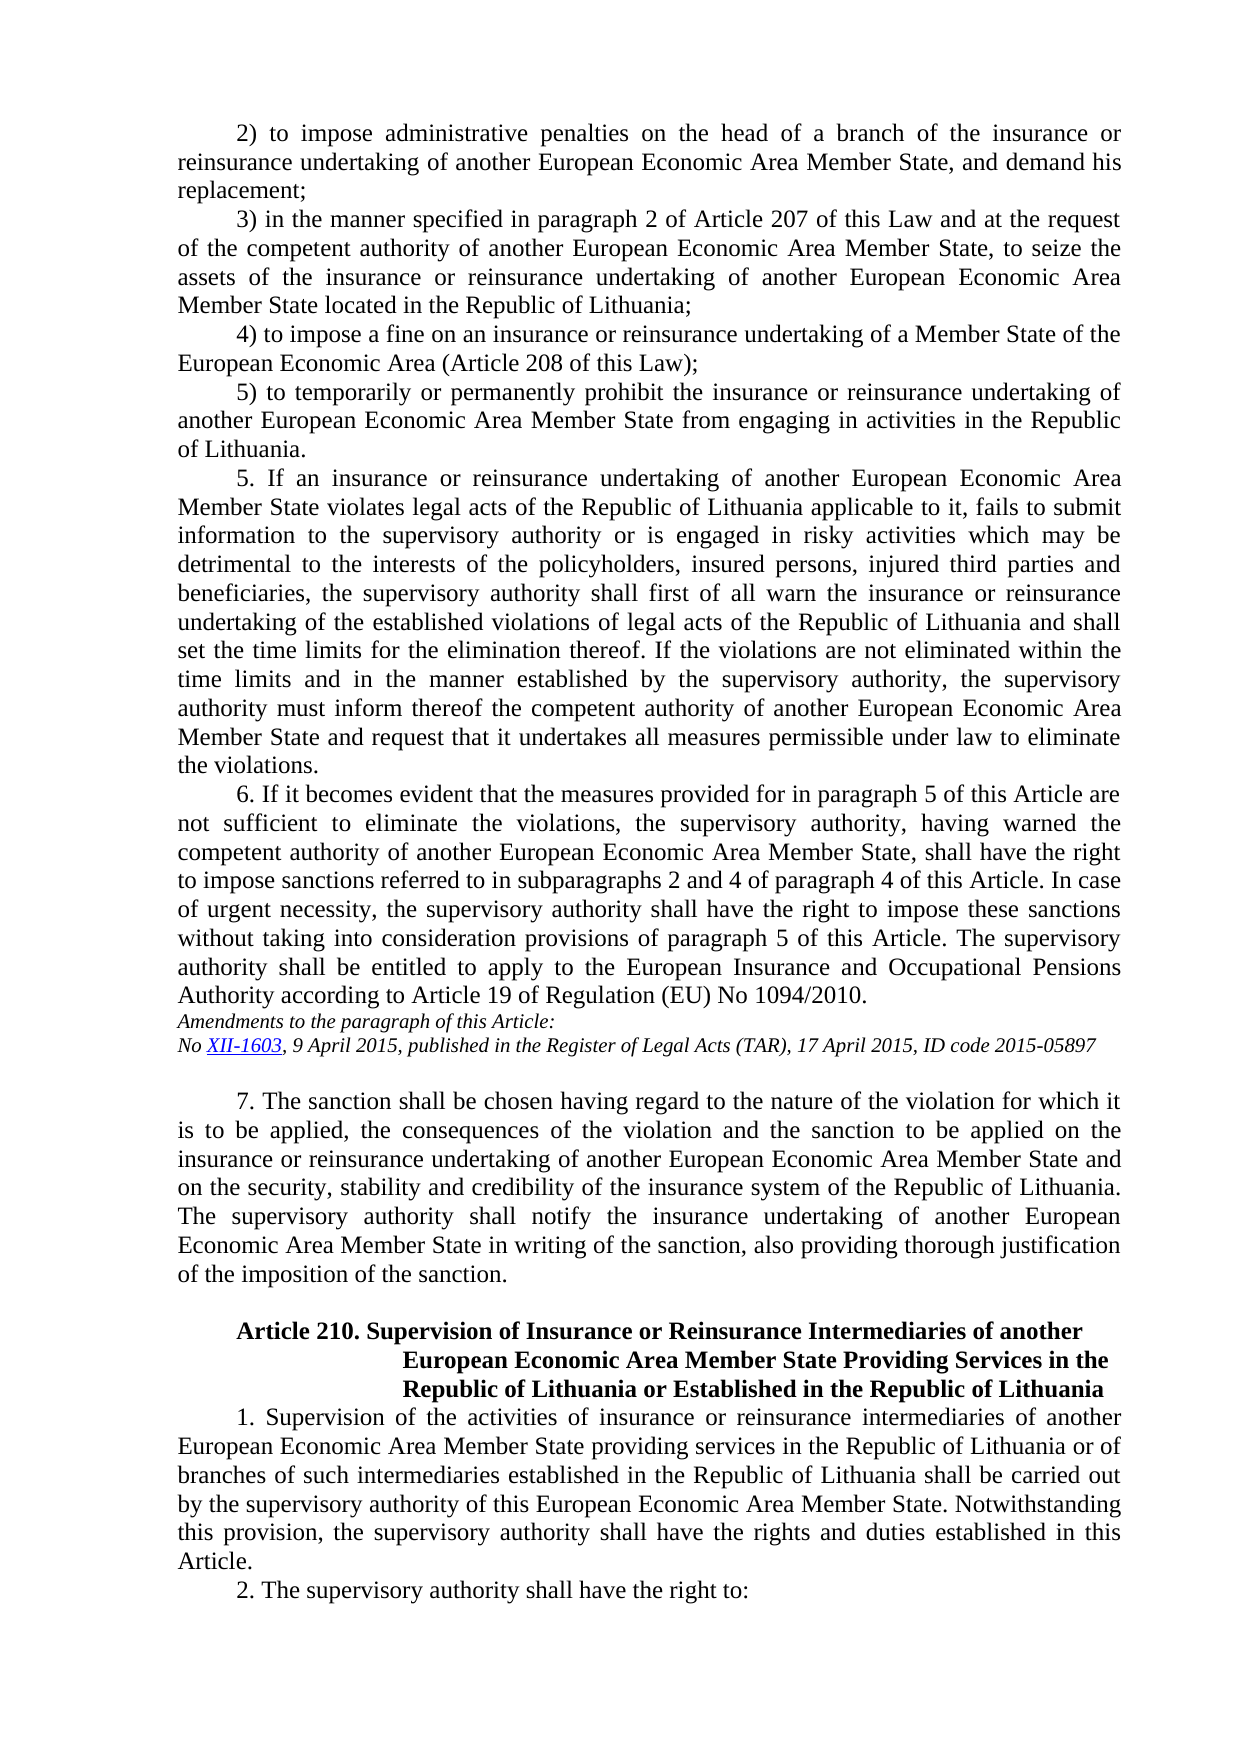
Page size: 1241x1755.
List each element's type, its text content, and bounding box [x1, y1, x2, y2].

text Amendments to the paragraph of this Article: [177, 1009, 1122, 1033]
text 5) to temporarily or permanently prohibit the insurance or reinsurance undertaking of another European Economic Area Member State from engaging in activities in the Republic of Lithuania. [177, 377, 1122, 463]
text 4) to impose a fine on an insurance or reinsurance undertaking of a Member State of the European Economic Area (Article 208 of this Law); [177, 319, 1122, 377]
text No XII-1603, 9 April 2015, published in the Register of Legal Acts (TAR), 17 April 2015, ID code 2015-05897 [177, 1033, 1122, 1057]
text 5. If an insurance or reinsurance undertaking of another European Economic Area Member State violates legal acts of the Republic of Lithuania applicable to it, fails to submit information to the supervisory authority or is engaged in risky activities which may be detrimental to the interests of the policyholders, insured persons, injured third parties and beneficiaries, the supervisory authority shall first of all warn the insurance or reinsurance undertaking of the established violations of legal acts of the Republic of Lithuania and shall set the time limits for the elimination thereof. If the violations are not eliminated within the time limits and in the manner established by the supervisory authority, the supervisory authority must inform thereof the competent authority of another European Economic Area Member State and request that it undertakes all measures permissible under law to eliminate the violations. [177, 463, 1122, 779]
text 3) in the manner specified in paragraph 2 of Article 207 of this Law and at the request of the competent authority of another European Economic Area Member State, to seize the assets of the insurance or reinsurance undertaking of another European Economic Area Member State located in the Republic of Lithuania; [177, 204, 1122, 319]
text 2) to impose administrative penalties on the head of a branch of the insurance or reinsurance undertaking of another European Economic Area Member State, and demand his replacement; [177, 118, 1122, 204]
text Article 210. Supervision of Insurance or Reinsurance Intermediaries of another European Economic Area Member State Providing Services in the Republic of Lithuania or Established in the Republic of Lithuania [236, 1316, 1122, 1402]
text 6. If it becomes evident that the measures provided for in paragraph 5 of this Article are not sufficient to eliminate the violations, the supervisory authority, having warned the competent authority of another European Economic Area Member State, shall have the right to impose sanctions referred to in subparagraphs 2 and 4 of paragraph 4 of this Article. In case of urgent necessity, the supervisory authority shall have the right to impose these sanctions without taking into consideration provisions of paragraph 5 of this Article. The supervisory authority shall be entitled to apply to the European Insurance and Occupational Pensions Authority according to Article 19 of Regulation (EU) No 1094/2010. [177, 779, 1122, 1009]
text 1. Supervision of the activities of insurance or reinsurance intermediaries of another European Economic Area Member State providing services in the Republic of Lithuania or of branches of such intermediaries established in the Republic of Lithuania shall be carried out by the supervisory authority of this European Economic Area Member State. Notwithstanding this provision, the supervisory authority shall have the rights and duties established in this Article. [177, 1402, 1122, 1575]
text 7. The sanction shall be chosen having regard to the nature of the violation for which it is to be applied, the consequences of the violation and the sanction to be applied on the insurance or reinsurance undertaking of another European Economic Area Member State and on the security, stability and credibility of the insurance system of the Republic of Lithuania. The supervisory authority shall notify the insurance undertaking of another European Economic Area Member State in writing of the sanction, also providing thorough justification of the imposition of the sanction. [177, 1086, 1122, 1287]
text 2. The supervisory authority shall have the right to: [177, 1575, 1122, 1604]
